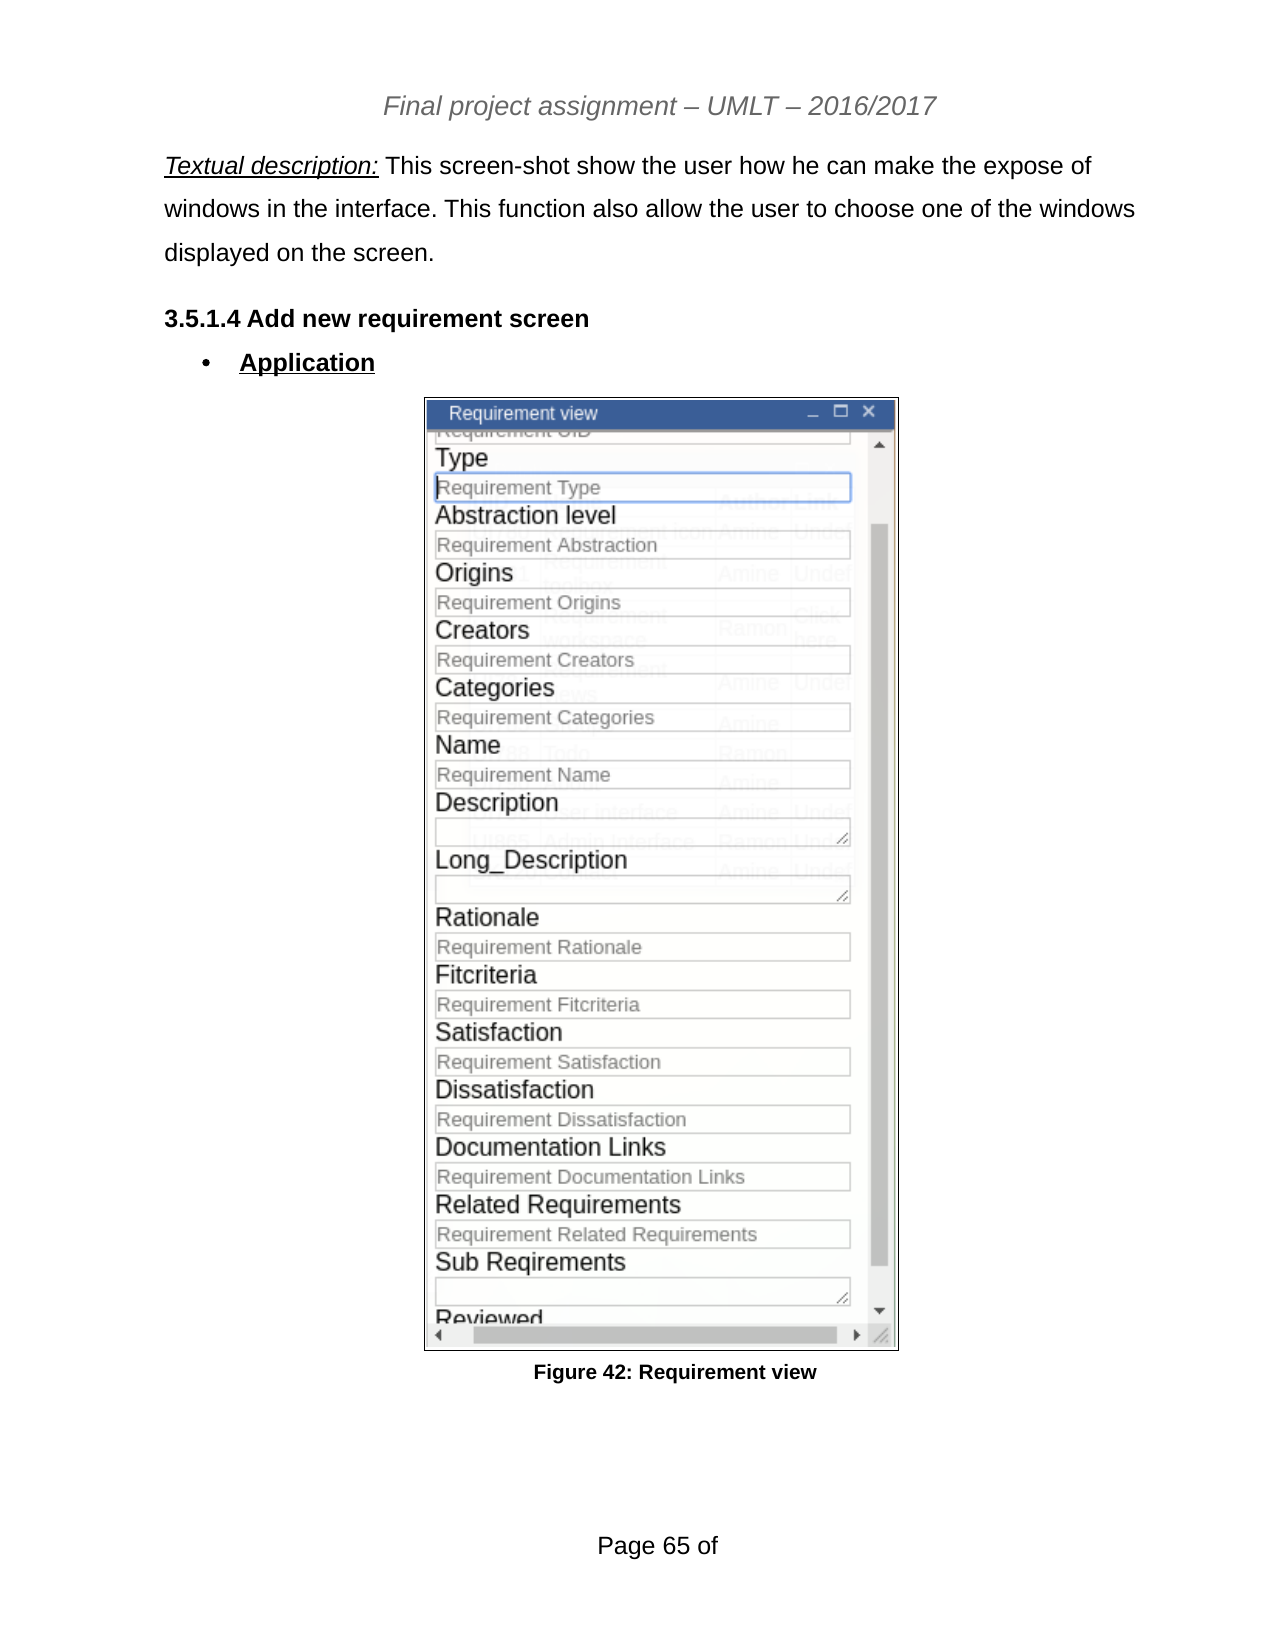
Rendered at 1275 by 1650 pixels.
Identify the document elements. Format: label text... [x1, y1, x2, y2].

text Figure 42: Requirement view [164, 1347, 1158, 1384]
subtitle 3.5.1.4 Add new requirement screen [164, 304, 1158, 333]
text Textual description: This screen-shot show the user how he can make the expose of windows in the interface. This function also allow the user to choose one of the windows displayed on the screen. [164, 151, 1158, 266]
picture [426, 400, 896, 1347]
list Application [202, 348, 1158, 377]
